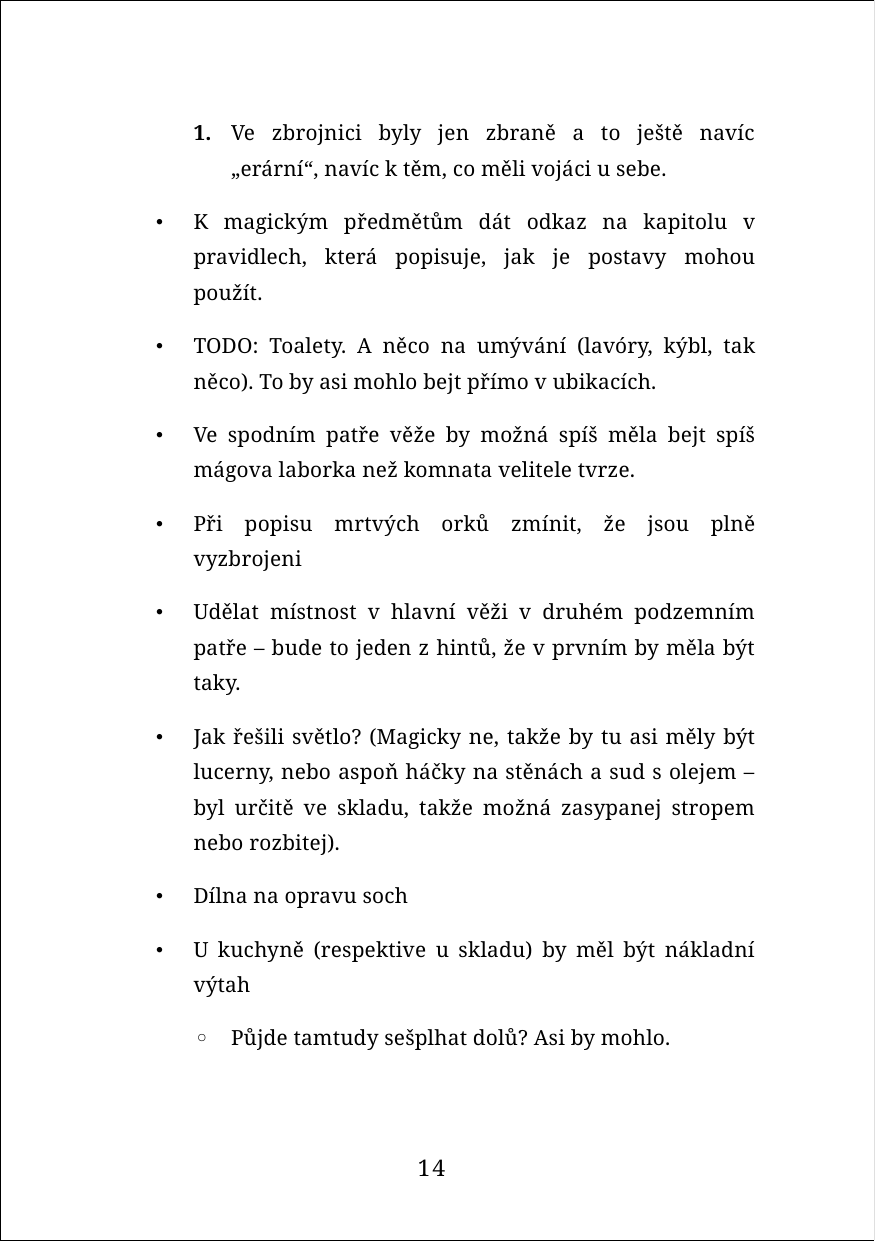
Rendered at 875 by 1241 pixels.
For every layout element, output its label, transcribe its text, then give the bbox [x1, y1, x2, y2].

list Ve zbrojnici byly jen zbraně a to ještě navíc „erární“, navíc k těm, co měli vojáci u sebe. [193, 118, 756, 182]
list Při popisu mrtvých orků zmínit, že jsou plně vyzbrojeni [156, 509, 756, 573]
list Dílna na opravu soch [156, 882, 756, 910]
list U kuchyně (respektive u skladu) by měl být nákladní výtah [156, 935, 756, 999]
list Jak řešili světlo? (Magicky ne, takže by tu asi měly být lucerny, nebo aspoň háčky na stěnách a sud s olejem – byl určitě ve skladu, takže možná zasypanej stropem nebo rozbitej). [156, 722, 756, 857]
list Udělat místnost v hlavní věži v druhém podzemním patře – bude to jeden z hintů, že v prvním by měla být taky. [156, 597, 756, 697]
list K magickým předmětům dát odkaz na kapitolu v pravidlech, která popisuje, jak je postavy mohou použít. [156, 207, 756, 306]
list TODO: Toalety. A něco na umývání (lavóry, kýbl, tak něco). To by asi mohlo bejt přímo v ubikacích. [156, 331, 756, 395]
list Půjde tamtudy sešplhat dolů? Asi by mohlo. [193, 1023, 756, 1052]
list Ve spodním patře věže by možná spíš měla bejt spíš mágova laborka než komnata velitele tvrze. [156, 420, 756, 484]
